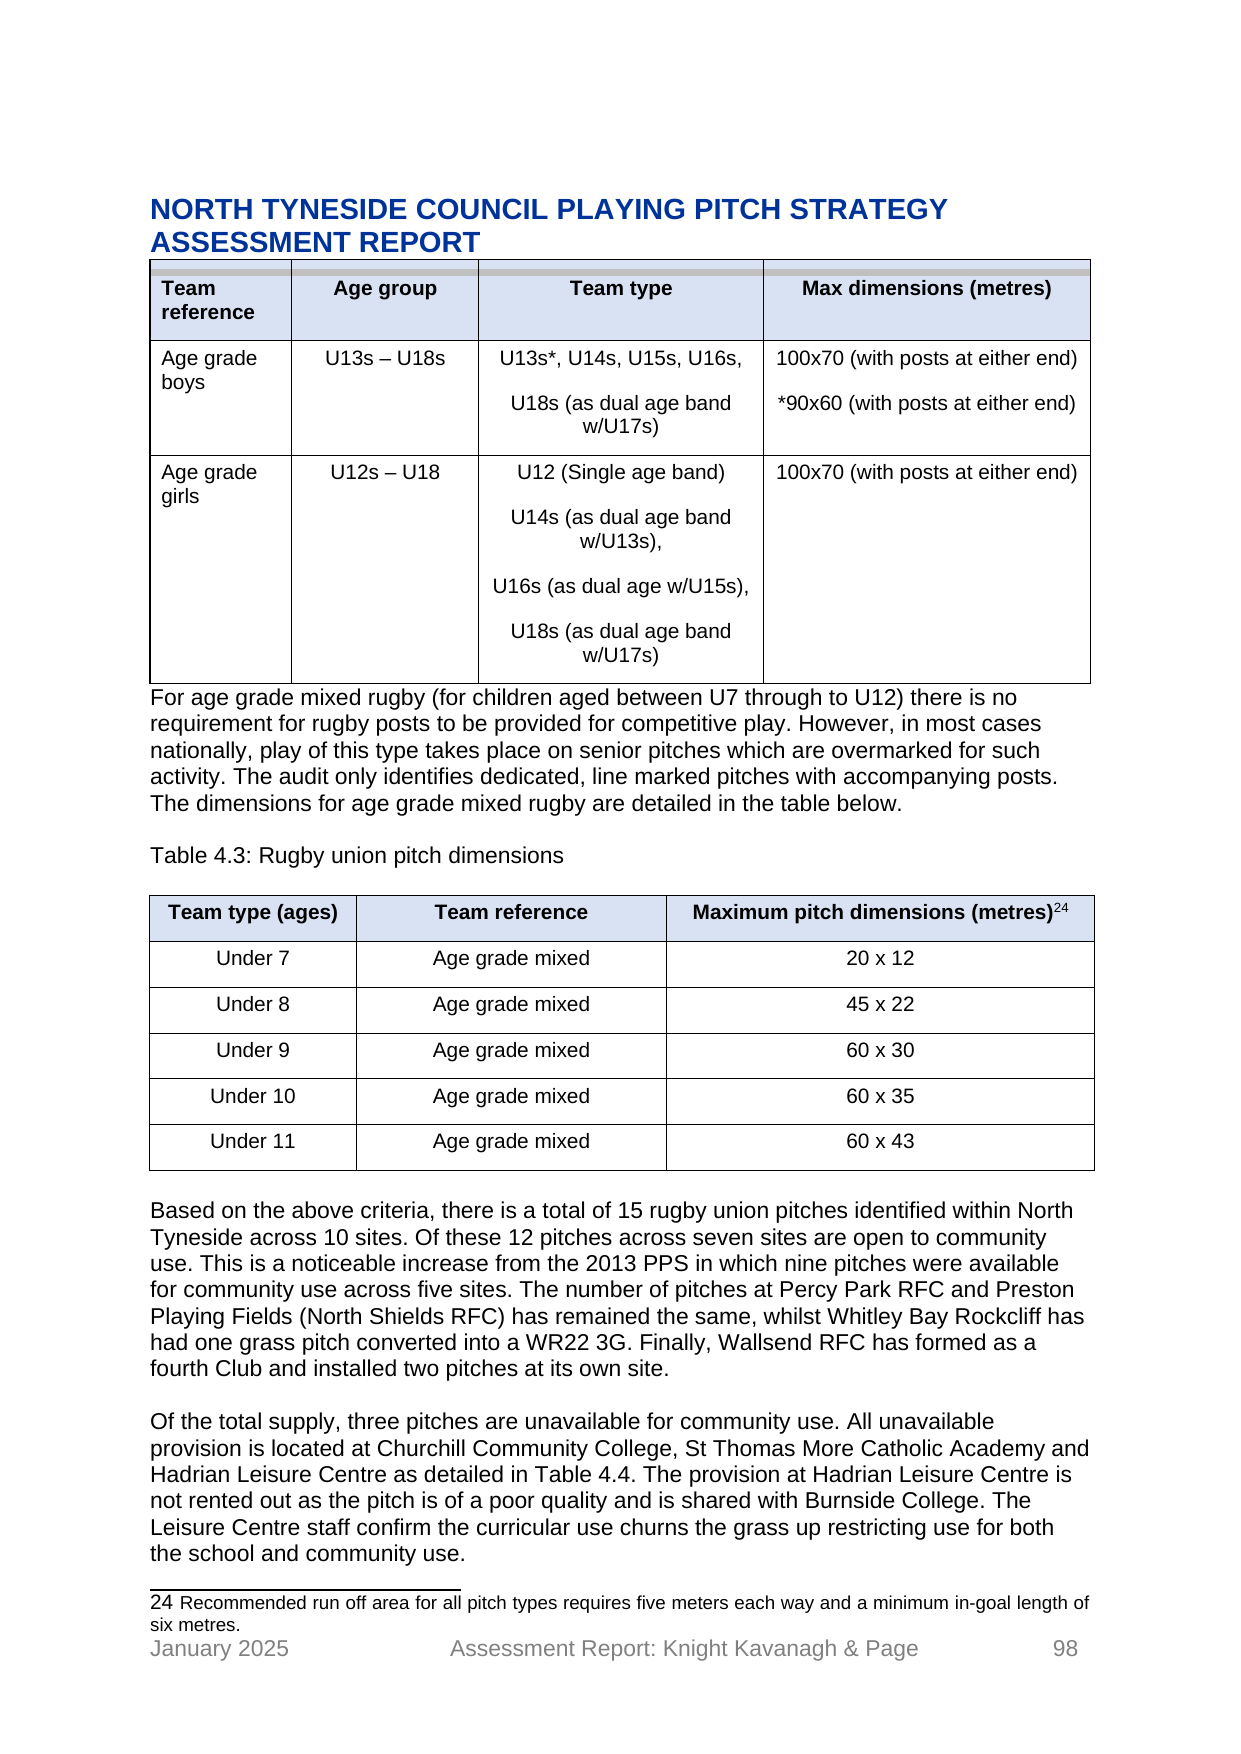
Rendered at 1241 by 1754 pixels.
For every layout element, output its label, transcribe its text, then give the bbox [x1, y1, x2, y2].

table_cell Age grade boys [151, 341, 291, 455]
table_header Age group [292, 276, 478, 340]
table_cell Under 11 [150, 1125, 356, 1170]
table_header Team type [479, 276, 763, 340]
table_header [479, 260, 763, 269]
table_cell Age grade mixed [357, 942, 666, 987]
table_cell Under 9 [150, 1034, 356, 1078]
table_header Team type (ages) [150, 896, 356, 941]
table_cell 45 x 22 [667, 988, 1094, 1032]
table_cell 100x70 (with posts at either end) *90x60 (with posts at either end) [764, 341, 1090, 455]
table_header Maximum pitch dimensions (metres) [667, 896, 1094, 941]
table_header [151, 260, 291, 269]
table_header [764, 260, 1090, 269]
table_header Max dimensions (metres) [764, 276, 1090, 340]
table_header [292, 260, 478, 269]
table_cell Under 10 [150, 1079, 356, 1124]
table_cell Age grade mixed [357, 1125, 666, 1170]
table_cell Under 8 [150, 988, 356, 1032]
table_header Team reference [151, 276, 291, 340]
table_cell Under 7 [150, 942, 356, 987]
table_cell Age grade mixed [357, 988, 666, 1032]
table_cell Age grade girls [151, 456, 291, 683]
text Of the total supply, three pitches are unavailable for community use. All unavailable provision is located at Churchill Community College, St Thomas More Catholic Academy and Hadrian Leisure Centre as detailed in Table 4.4. The provision at Hadrian Leisure Centre is not rented out as the pitch is of a poor quality and is shared with Burnside College. The Leisure Centre staff confirm the curricular use churns the grass up restricting use for both the school and community use. [150, 1408, 1091, 1566]
table_cell 60 x 30 [667, 1034, 1094, 1078]
table_header Team reference [357, 896, 666, 941]
table_cell 100x70 (with posts at either end) [764, 456, 1090, 683]
table_cell Age grade mixed [357, 1034, 666, 1078]
table_cell U12s – U18 [292, 456, 478, 683]
table_cell 60 x 35 [667, 1079, 1094, 1124]
text Table 4.3: Rugby union pitch dimensions [150, 842, 1091, 868]
text Based on the above criteria, there is a total of 15 rugby union pitches identified within North Tyneside across 10 sites. Of these 12 pitches across seven sites are open to community use. This is a noticeable increase from the 2013 PPS in which nine pitches were available for community use across five sites. The number of pitches at Percy Park RFC and Preston Playing Fields (North Shields RFC) has remained the same, whilst Whitley Bay Rockcliff has had one grass pitch converted into a WR22 3G. Finally, Wallsend RFC has formed as a fourth Club and installed two pitches at its own site. [150, 1197, 1091, 1382]
table_cell 20 x 12 [667, 942, 1094, 987]
table_cell Age grade mixed [357, 1079, 666, 1124]
table_cell U13s*, U14s, U15s, U16s, U18s (as dual age band w/U17s) [479, 341, 763, 455]
table_cell 60 x 43 [667, 1125, 1094, 1170]
table_cell U12 (Single age band) U14s (as dual age band w/U13s), U16s (as dual age w/U15s), U18s (as dual age band w/U17s) [479, 456, 763, 683]
text For age grade mixed rugby (for children aged between U7 through to U12) there is no requirement for rugby posts to be provided for competitive play. However, in most cases nationally, play of this type takes place on senior pitches which are overmarked for such activity. The audit only identifies dedicated, line marked pitches with accompanying posts. The dimensions for age grade mixed rugby are detailed in the table below. [150, 684, 1091, 816]
table_cell U13s – U18s [292, 341, 478, 455]
